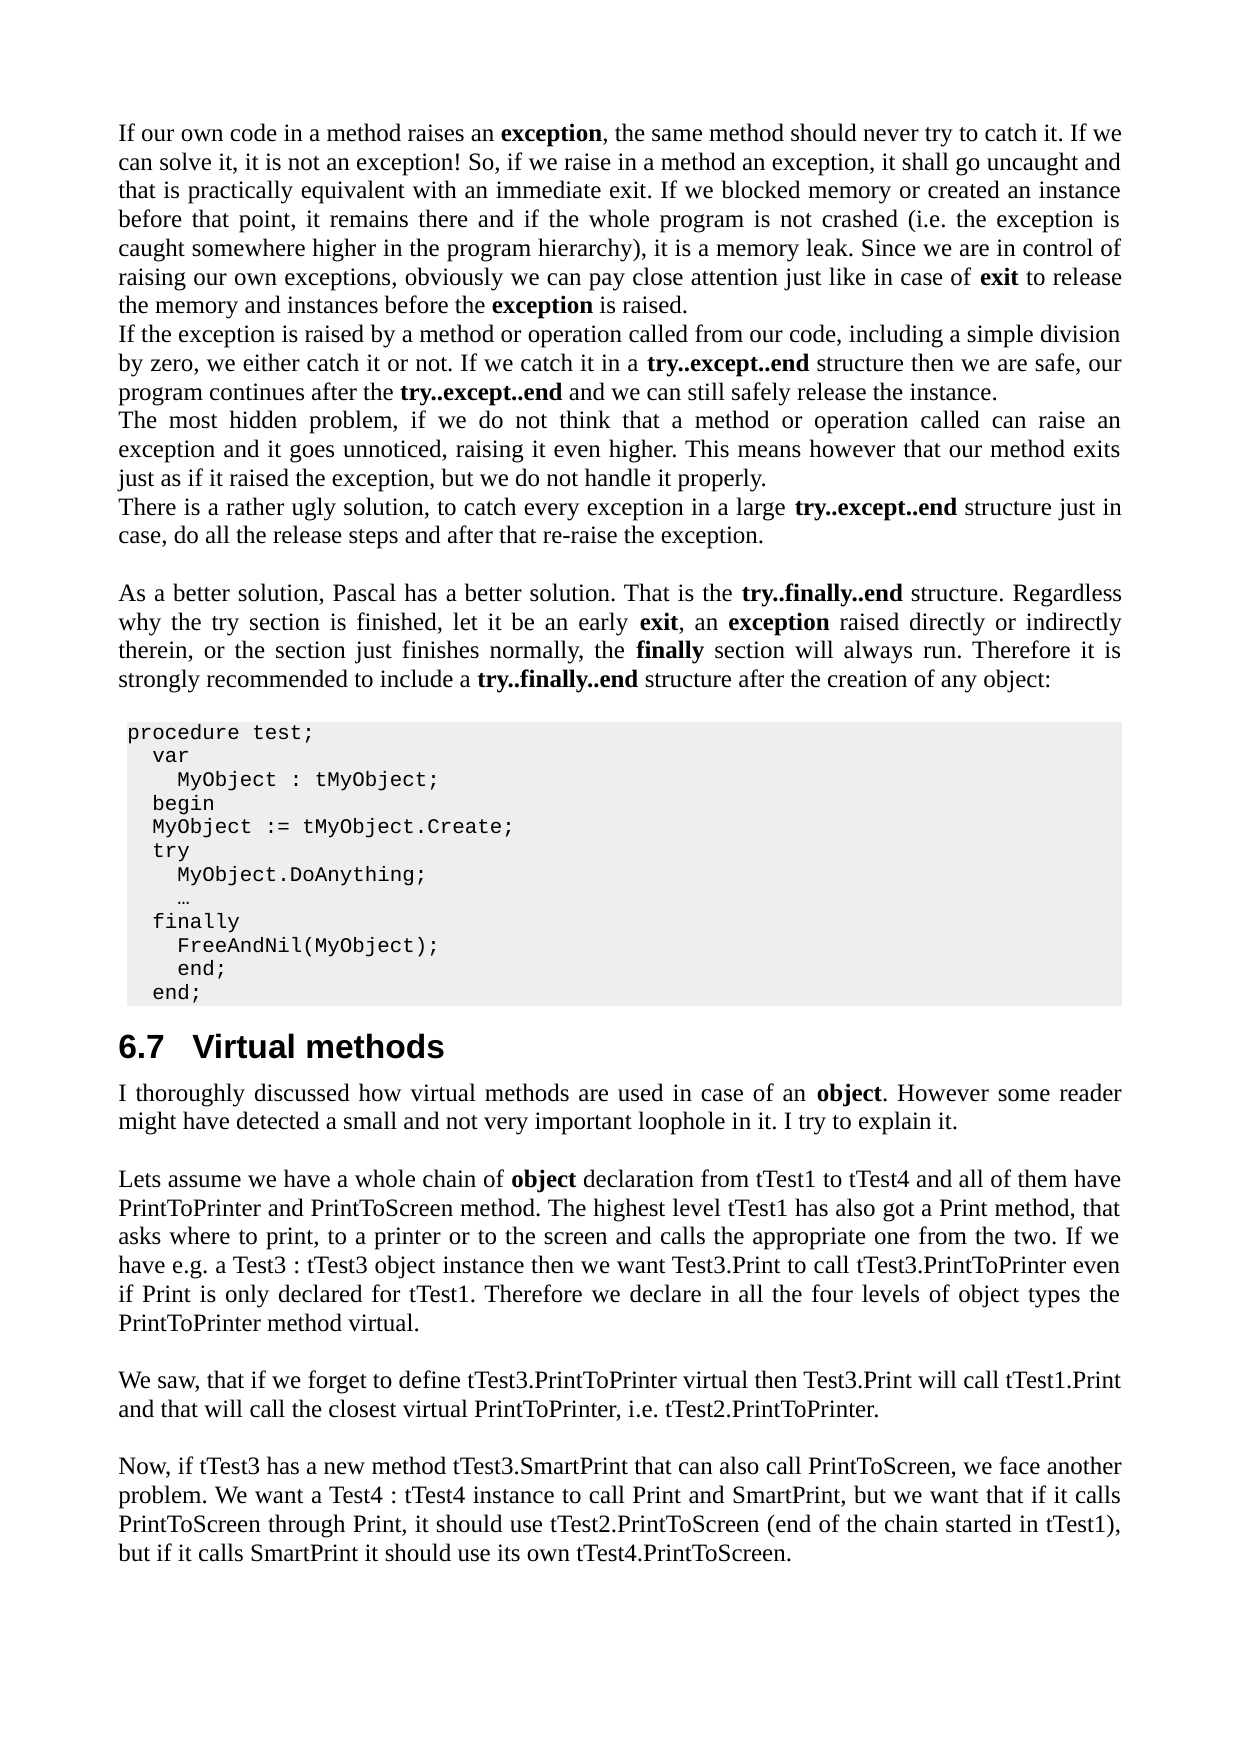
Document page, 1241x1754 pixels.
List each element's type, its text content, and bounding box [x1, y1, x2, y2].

text We saw, that if we forget to define tTest3.PrintToPrinter virtual then Test3.Print will call tTest1.Print and that will call the closest virtual PrintToPrinter, i.e. tTest2.PrintToPrinter. [118, 1365, 1122, 1423]
text Lets assume we have a whole chain of object declaration from tTest1 to tTest4 and all of them have PrintToPrinter and PrintToScreen method. The highest level tTest1 has also got a Print method, that asks where to print, to a printer or to the screen and calls the appropriate one from the two. If we have e.g. a Test3 : tTest3 object instance then we want Test3.Print to call tTest3.PrintToPrinter even if Print is only declared for tTest1. Therefore we declare in all the four levels of object types the PrintToPrinter method virtual. [118, 1164, 1122, 1336]
text … [127, 887, 1122, 911]
text FreeAndNil(MyObject); [127, 935, 1122, 958]
text MyObject : tMyObject; [127, 769, 1122, 793]
text MyObject := tMyObject.Create; [127, 816, 1122, 840]
text finally [127, 911, 1122, 935]
text procedure test; [127, 722, 1122, 746]
text If the exception is raised by a method or operation called from our code, including a simple division by zero, we either catch it or not. If we catch it in a try..except..end structure then we are safe, our program continues after the try..except..end and we can still safely release the instance. [118, 319, 1122, 406]
text MyObject.DoAnything; [127, 864, 1122, 887]
text end; [127, 982, 1122, 1006]
text I thoroughly discussed how virtual methods are used in case of an object. However some reader might have detected a small and not very important loophole in it. I try to explain it. [118, 1078, 1122, 1135]
text begin [127, 793, 1122, 816]
text The most hidden problem, if we do not think that a method or operation called can raise an exception and it goes unnoticed, raising it even higher. This means however that our method exits just as if it raised the exception, but we do not handle it properly. [118, 406, 1122, 492]
text If our own code in a method raises an exception, the same method should never try to catch it. If we can solve it, it is not an exception! So, if we raise in a method an exception, it shall go uncaught and that is practically equivalent with an immediate exit. If we blocked memory or created an instance before that point, it remains there and if the whole program is not crashed (i.e. the exception is caught somewhere higher in the program hierarchy), it is a memory leak. Since we are in control of raising our own exceptions, obviously we can pay close attention just like in case of exit to release the memory and instances before the exception is raised. [118, 118, 1122, 319]
text end; [127, 958, 1122, 982]
text Now, if tTest3 has a new method tTest3.SmartPrint that can also call PrintToScreen, we face another problem. We want a Test4 : tTest4 instance to call Print and SmartPrint, but we want that if it calls PrintToScreen through Print, it should use tTest2.PrintToScreen (end of the chain started in tTest1), but if it calls SmartPrint it should use its own tTest4.PrintToScreen. [118, 1451, 1122, 1566]
text var [127, 746, 1122, 769]
subtitle Virtual methods [118, 1026, 1122, 1065]
text try [127, 840, 1122, 864]
text As a better solution, Pascal has a better solution. That is the try..finally..end structure. Regardless why the try section is finished, let it be an early exit, an exception raised directly or indirectly therein, or the section just finishes normally, the finally section will always run. Therefore it is strongly recommended to include a try..finally..end structure after the creation of any object: [118, 578, 1122, 693]
text There is a rather ugly solution, to catch every exception in a large try..except..end structure just in case, do all the release steps and after that re-raise the exception. [118, 492, 1122, 549]
